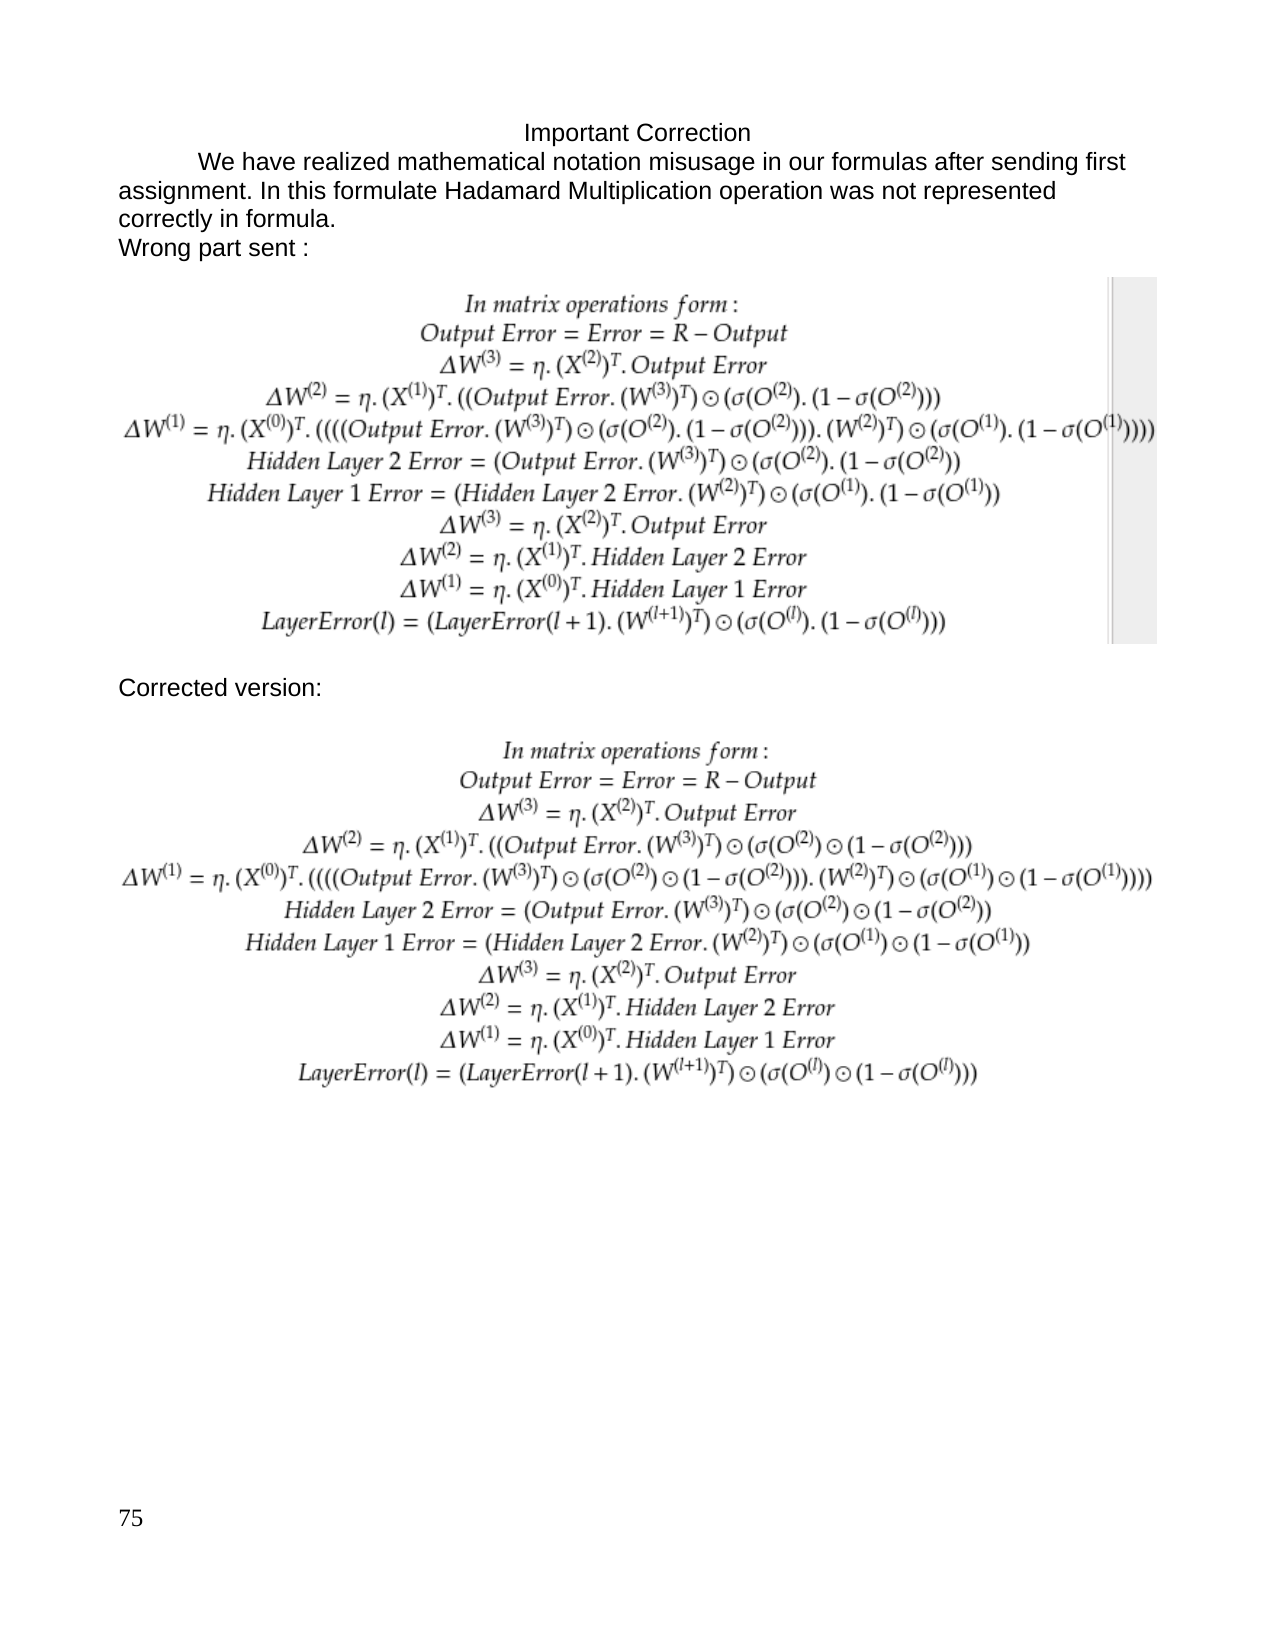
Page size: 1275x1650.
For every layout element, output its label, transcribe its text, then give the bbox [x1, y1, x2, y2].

text Important Correction [118, 118, 1157, 147]
picture [118, 722, 1157, 1089]
text We have realized mathematical notation misusage in our formulas after sending first assignment. In this formulate Hadamard Multiplication operation was not represented correctly in formula. [118, 147, 1157, 233]
text Corrected version: [118, 673, 1157, 701]
text Wrong part sent : [118, 233, 1157, 262]
picture [118, 277, 1157, 644]
